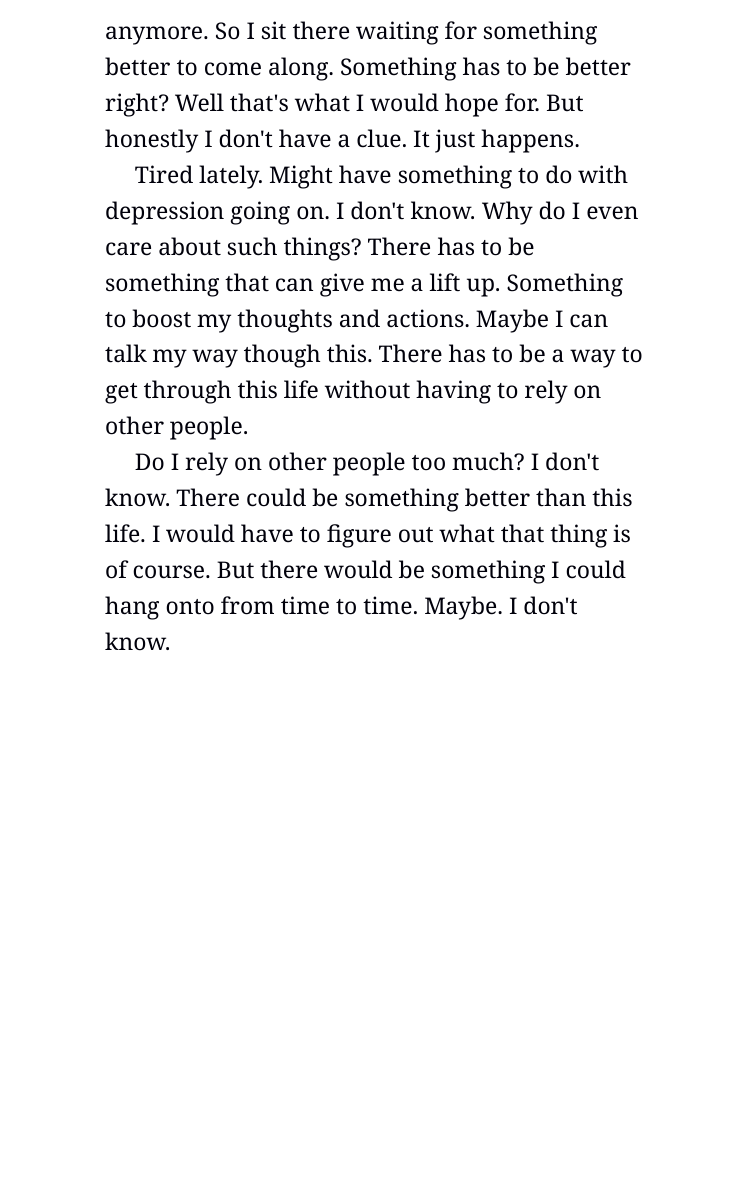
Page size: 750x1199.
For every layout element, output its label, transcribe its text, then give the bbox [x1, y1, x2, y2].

text Tired lately. Might have something to do with depression going on. I don't know. Why do I even care about such things? There has to be something that can give me a lift up. Something to boost my thoughts and actions. Maybe I can talk my way though this. There has to be a way to get through this life without having to rely on other people. [105, 159, 645, 442]
text anymore. So I sit there waiting for something better to come along. Something has to be better right? Well that's what I would hope for. But honestly I don't have a clue. It just happens. [105, 15, 645, 154]
text Do I rely on other people too much? I don't know. There could be something better than this life. I would have to figure out what that thing is of course. But there would be something I could hang onto from time to time. Maybe. I don't know. [105, 446, 645, 657]
